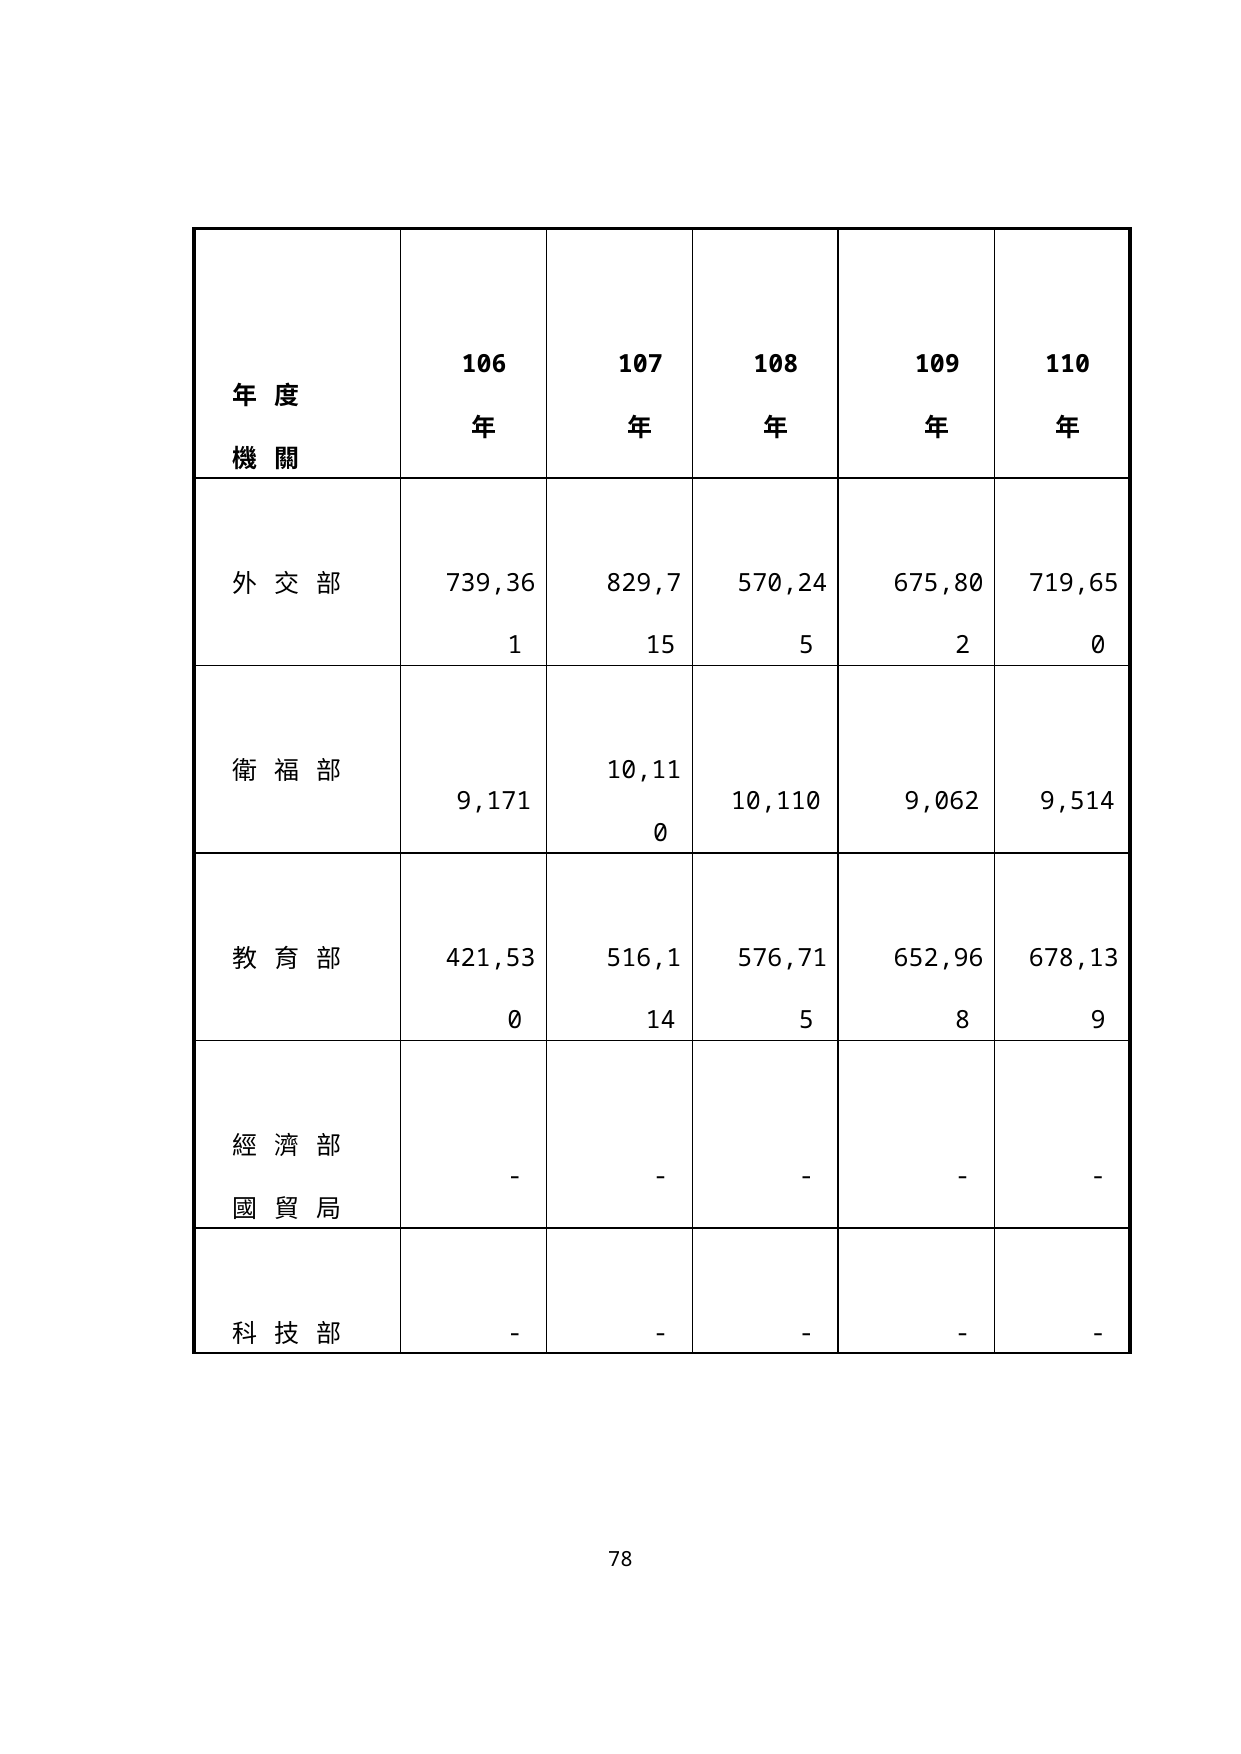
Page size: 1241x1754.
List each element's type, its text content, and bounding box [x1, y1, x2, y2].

table_cell 576,715 [693, 854, 837, 1040]
table_cell 719,650 [995, 479, 1128, 665]
table_cell 739,361 [401, 479, 546, 665]
table_cell 675,802 [839, 479, 994, 665]
table_cell - [547, 1041, 692, 1227]
table_cell - [839, 1229, 994, 1352]
table_cell 570,245 [693, 479, 837, 665]
table_cell - [547, 1229, 692, 1352]
table_cell - [995, 1041, 1128, 1227]
table_cell 科技部 [196, 1229, 400, 1352]
table_cell - [839, 1041, 994, 1227]
table_cell 衛福部 [196, 666, 400, 852]
table_cell 外交部 [196, 479, 400, 665]
table_cell 10,110 [547, 666, 692, 852]
table_cell 經濟部國貿局 [196, 1041, 400, 1227]
table_header 107年 [547, 230, 692, 477]
table_cell - [995, 1229, 1128, 1352]
table_cell - [693, 1229, 837, 1352]
table_header 106年 [401, 230, 546, 477]
table_cell 829,715 [547, 479, 692, 665]
table_cell 678,139 [995, 854, 1128, 1040]
table_cell 652,968 [839, 854, 994, 1040]
table_cell 9,171 [401, 666, 546, 852]
table_cell - [401, 1229, 546, 1352]
table_cell - [693, 1041, 837, 1227]
table_cell 教育部 [196, 854, 400, 1040]
table_header 109年 [839, 230, 994, 477]
table_cell - [401, 1041, 546, 1227]
table_cell 9,062 [839, 666, 994, 852]
table_header 年度 機關 [196, 230, 400, 477]
table_cell 516,114 [547, 854, 692, 1040]
table_cell 10,110 [693, 666, 837, 852]
table_cell 9,514 [995, 666, 1128, 852]
table_header 108年 [693, 230, 837, 477]
table_cell 421,530 [401, 854, 546, 1040]
table_header 110年 [995, 230, 1128, 477]
